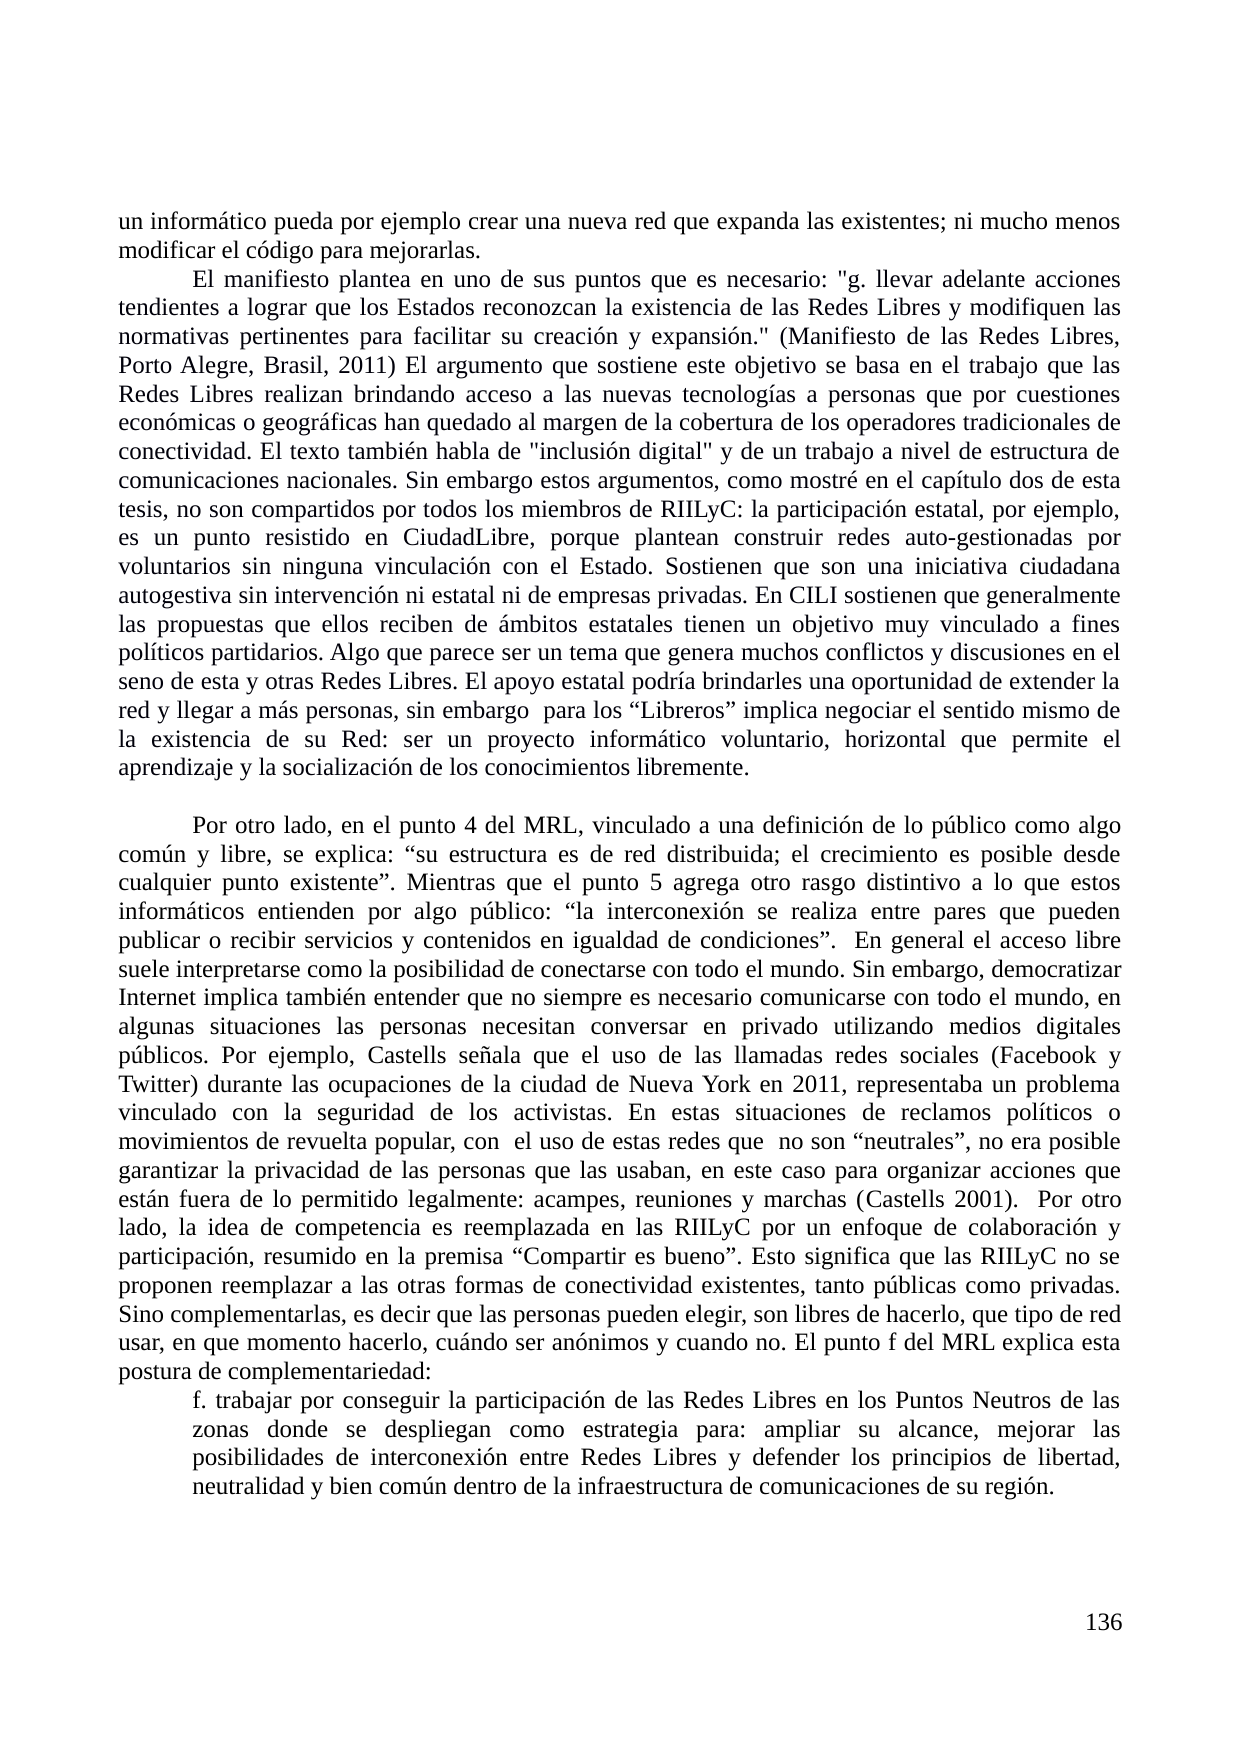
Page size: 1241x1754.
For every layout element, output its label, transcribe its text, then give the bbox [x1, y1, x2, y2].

text f. trabajar por conseguir la participación de las Redes Libres en los Puntos Neutros de las zonas donde se despliegan como estrategia para: ampliar su alcance, mejorar las posibilidades de interconexión entre Redes Libres y defender los principios de libertad, neutralidad y bien común dentro de la infraestructura de comunicaciones de su región. [192, 1385, 1122, 1500]
text un informático pueda por ejemplo crear una nueva red que expanda las existentes; ni mucho menos modificar el código para mejorarlas. [118, 206, 1122, 264]
text El manifiesto plantea en uno de sus puntos que es necesario: "g. llevar adelante acciones tendientes a lograr que los Estados reconozcan la existencia de las Redes Libres y modifiquen las normativas pertinentes para facilitar su creación y expansión." (Manifiesto de las Redes Libres, Porto Alegre, Brasil, 2011) El argumento que sostiene este objetivo se basa en el trabajo que las Redes Libres realizan brindando acceso a las nuevas tecnologías a personas que por cuestiones económicas o geográficas han quedado al margen de la cobertura de los operadores tradicionales de conectividad. El texto también habla de "inclusión digital" y de un trabajo a nivel de estructura de comunicaciones nacionales. Sin embargo estos argumentos, como mostré en el capítulo dos de esta tesis, no son compartidos por todos los miembros de RIILyC: la participación estatal, por ejemplo, es un punto resistido en CiudadLibre, porque plantean construir redes auto-gestionadas por voluntarios sin ninguna vinculación con el Estado. Sostienen que son una iniciativa ciudadana autogestiva sin intervención ni estatal ni de empresas privadas. En CILI sostienen que generalmente las propuestas que ellos reciben de ámbitos estatales tienen un objetivo muy vinculado a fines políticos partidarios. Algo que parece ser un tema que genera muchos conflictos y discusiones en el seno de esta y otras Redes Libres. El apoyo estatal podría brindarles una oportunidad de extender la red y llegar a más personas, sin embargo para los “Libreros” implica negociar el sentido mismo de la existencia de su Red: ser un proyecto informático voluntario, horizontal que permite el aprendizaje y la socialización de los conocimientos libremente. [118, 264, 1122, 781]
text Por otro lado, en el punto 4 del MRL, vinculado a una definición de lo público como algo común y libre, se explica: “su estructura es de red distribuida; el crecimiento es posible desde cualquier punto existente”. Mientras que el punto 5 agrega otro rasgo distintivo a lo que estos informáticos entienden por algo público: “la interconexión se realiza entre pares que pueden publicar o recibir servicios y contenidos en igualdad de condiciones”. En general el acceso libre suele interpretarse como la posibilidad de conectarse con todo el mundo. Sin embargo, democratizar Internet implica también entender que no siempre es necesario comunicarse con todo el mundo, en algunas situaciones las personas necesitan conversar en privado utilizando medios digitales públicos. Por ejemplo, Castells señala que el uso de las llamadas redes sociales (Facebook y Twitter) durante las ocupaciones de la ciudad de Nueva York en 2011, representaba un problema vinculado con la seguridad de los activistas. En estas situaciones de reclamos políticos o movimientos de revuelta popular, con el uso de estas redes que no son “neutrales”, no era posible garantizar la privacidad de las personas que las usaban, en este caso para organizar acciones que están fuera de lo permitido legalmente: acampes, reuniones y marchas (Castells 2001). Por otro lado, la idea de competencia es reemplazada en las RIILyC por un enfoque de colaboración y participación, resumido en la premisa “Compartir es bueno”. Esto significa que las RIILyC no se proponen reemplazar a las otras formas de conectividad existentes, tanto públicas como privadas. Sino complementarlas, es decir que las personas pueden elegir, son libres de hacerlo, que tipo de red usar, en que momento hacerlo, cuándo ser anónimos y cuando no. El punto f del MRL explica esta postura de complementariedad: [118, 810, 1122, 1385]
